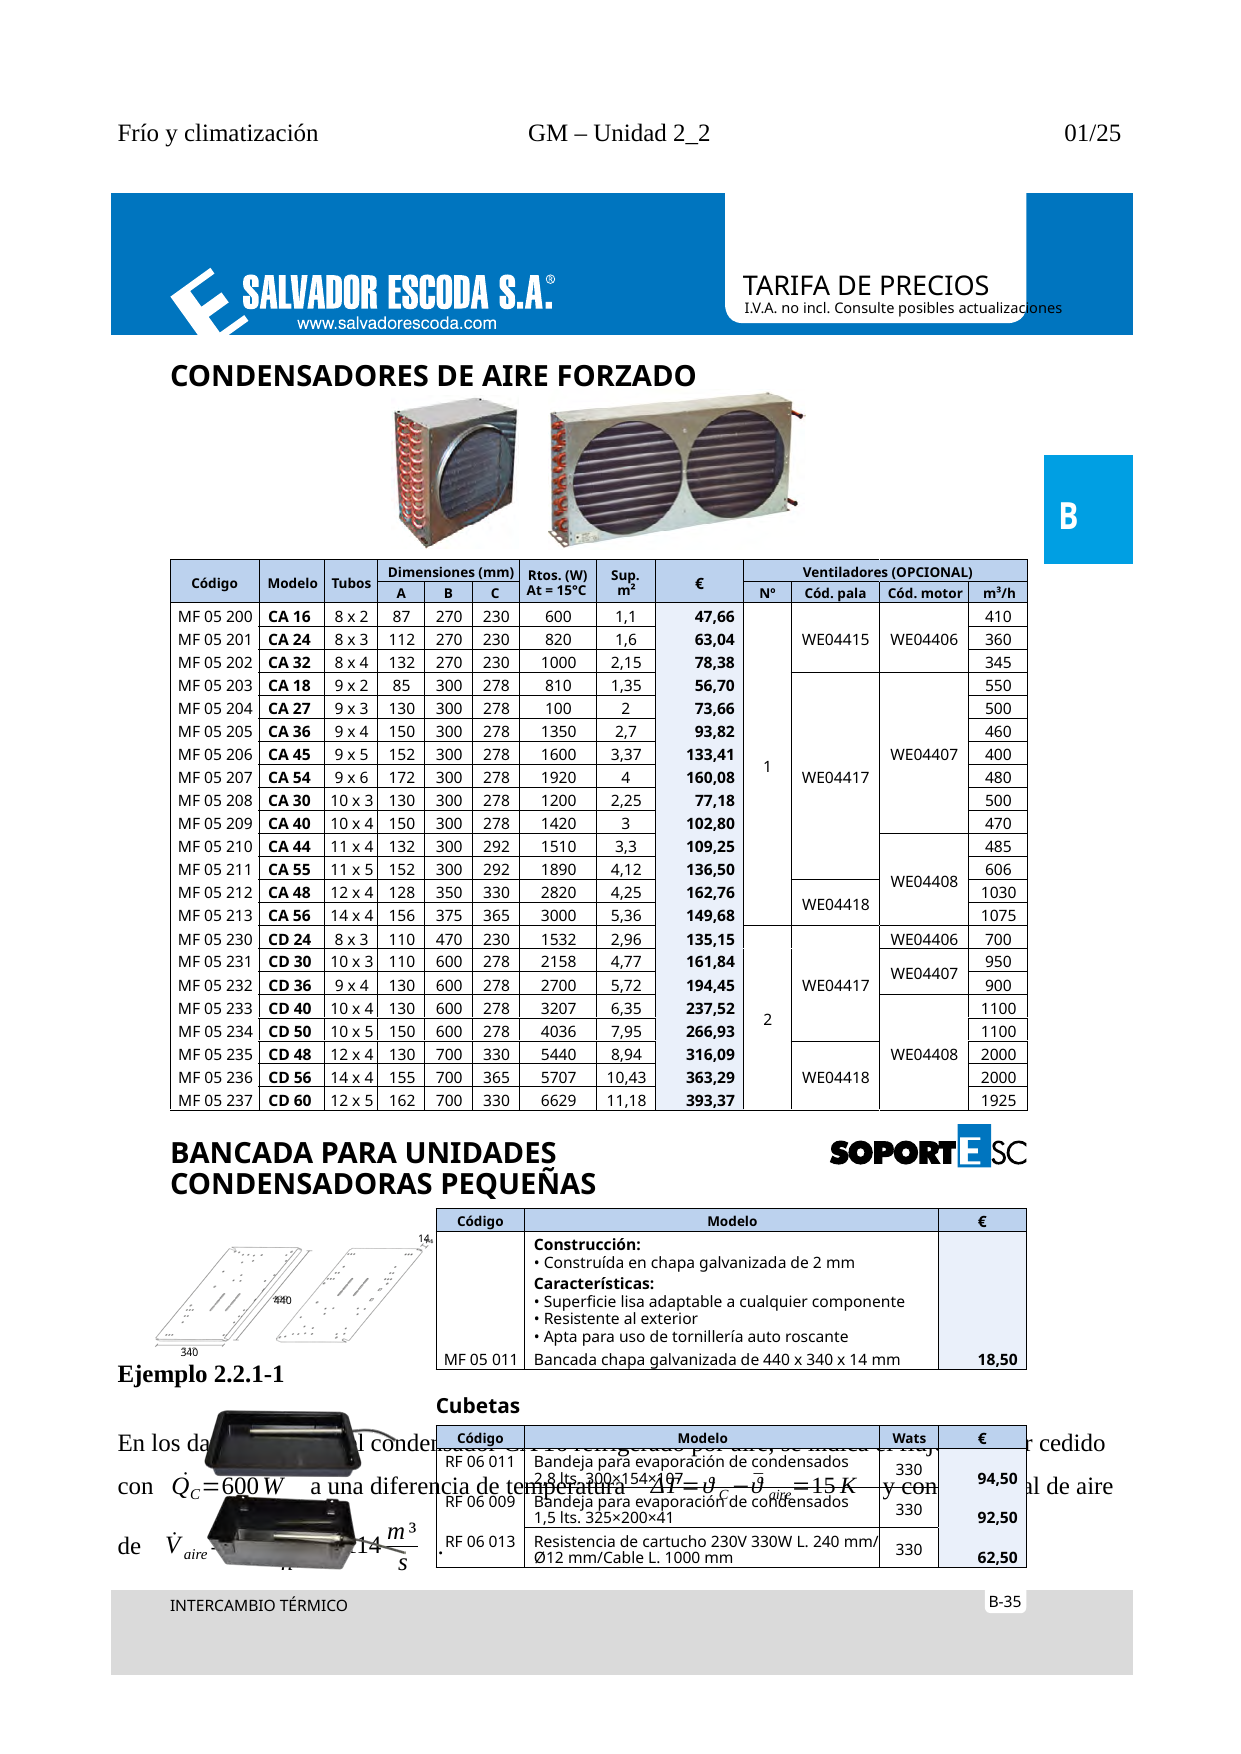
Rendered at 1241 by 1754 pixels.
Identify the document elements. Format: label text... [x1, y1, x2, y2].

text Ejemplo 2.2.1-1 [117, 1359, 1123, 1388]
picture [548, 389, 806, 550]
text En los datos técnicos del condensador CA 16 refrigerado por aire, se indica el flujo de calor cedido con a una diferencia de temperatura y con un caudal de aire de . [117, 1428, 1123, 1577]
picture [205, 1493, 406, 1574]
picture [152, 1238, 436, 1349]
picture [199, 1405, 400, 1484]
picture [391, 395, 519, 549]
